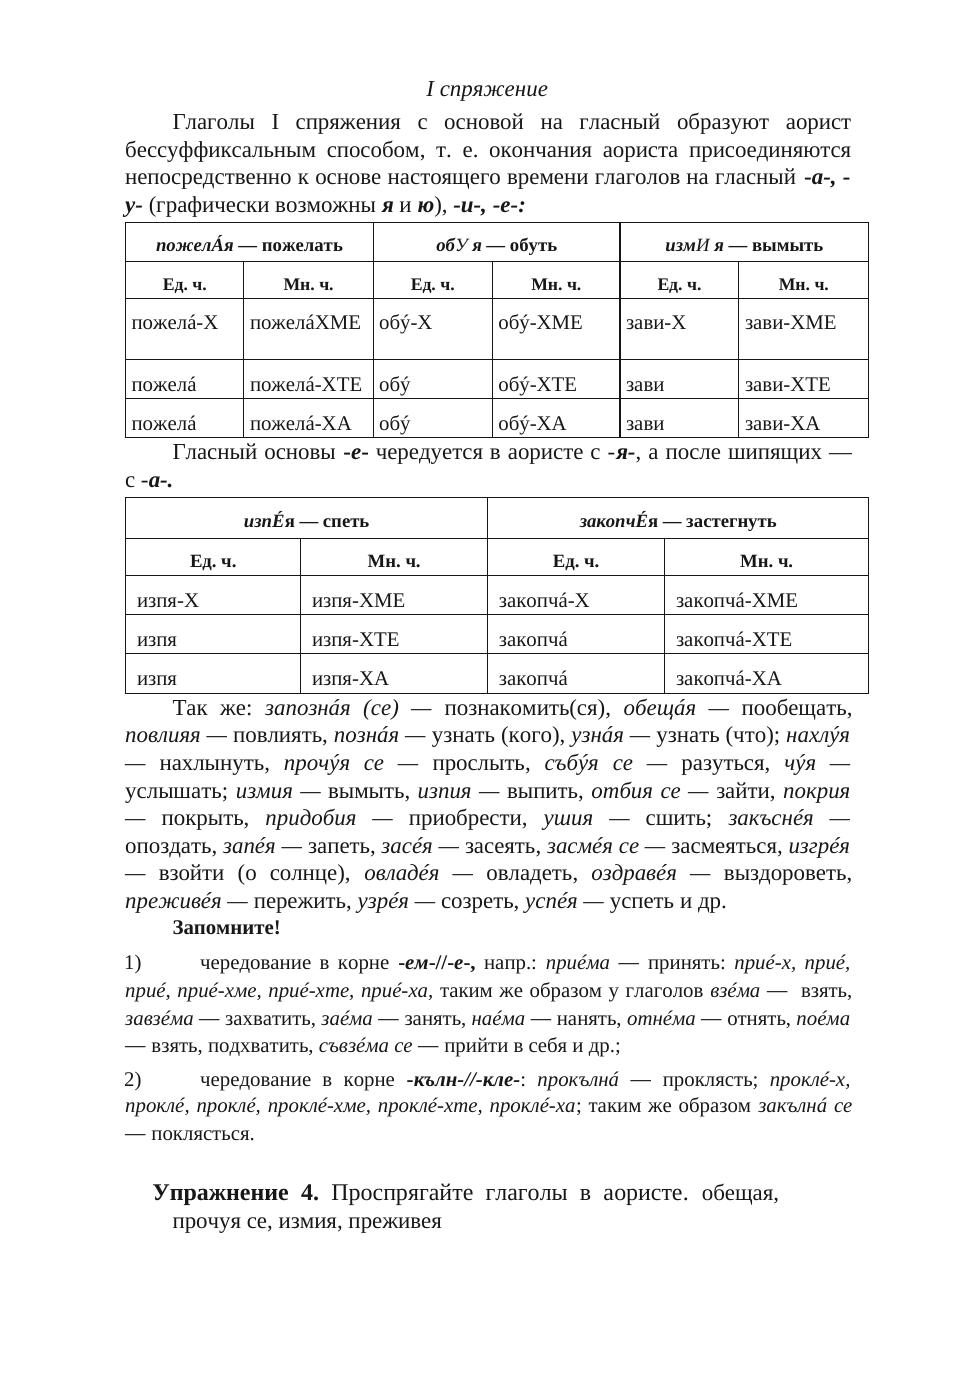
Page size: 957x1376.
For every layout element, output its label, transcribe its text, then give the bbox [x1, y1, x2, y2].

table_cell Ед. ч. [488, 539, 664, 575]
table_cell пожелá-ХТЕ [244, 360, 373, 398]
table_cell изпя-ХТЕ [301, 615, 487, 653]
table_cell Ед. ч. [374, 262, 492, 297]
table_header пожелÁя — пожелать [126, 223, 373, 261]
table_cell обý [374, 399, 492, 437]
table_cell Мн. ч. [665, 539, 868, 575]
table_cell зави-ХМЕ [739, 299, 868, 359]
table_cell изпя-Х [126, 576, 300, 614]
table_cell пожелá [126, 399, 243, 437]
table_cell пожелá-ХА [244, 399, 373, 437]
text Упражнение 4. Проспрягайте глаголы в аористе. обещая, прочуя се, измия, преживея [140, 1178, 779, 1233]
table_cell изпя [126, 615, 300, 653]
table_cell Мн. ч. [301, 539, 487, 575]
list чередование в корне -ем-//-е-, напр.: приéма — принять: приé-х, приé, приé, приé-хме, приé-хте, приé-ха, таким же образом у глаголов взéма — взять, завзéма — захватить, заéма — занять, наéма — нанять, отнéма — отнять, поéма — взять, подхватить, съвзéма се — прийти в себя и др.; [124, 948, 852, 1058]
text Запомните! [172, 915, 857, 939]
table_cell Мн. ч. [739, 262, 868, 297]
table_cell закопчá [488, 654, 664, 693]
table_cell зави-Х [621, 299, 738, 359]
table_cell закопчá-ХМЕ [665, 576, 868, 614]
table_cell зави-ХТЕ [739, 360, 868, 398]
table_cell зави-ХА [739, 399, 868, 437]
table_cell пожелá-Х [126, 299, 243, 359]
table_cell Мн. ч. [244, 262, 373, 297]
table_cell изпя [126, 654, 300, 693]
table_header закопчÉя — застегнуть [488, 498, 868, 538]
table_cell Ед. ч. [126, 262, 243, 297]
table_cell закопчá-ХТЕ [665, 615, 868, 653]
table_cell обý-ХА [493, 399, 619, 437]
table_cell Ед. ч. [621, 262, 738, 297]
table_cell обý-Х [374, 299, 492, 359]
table_cell пожелáХМЕ [244, 299, 373, 359]
table_header изпÉя — спеть [126, 498, 487, 538]
table_cell закопчá-ХА [665, 654, 868, 693]
table_cell пожелá [126, 360, 243, 398]
table_cell зави [621, 360, 738, 398]
table_cell Мн. ч. [493, 262, 619, 297]
table_header обУ я — обуть [374, 223, 619, 261]
text Гласный основы -е- чередуется в аористе с -я-, а после шипящих — с -а-. [125, 438, 852, 492]
table_cell обý-ХМЕ [493, 299, 619, 359]
table_cell изпя-ХМЕ [301, 576, 487, 614]
text Глаголы I спряжения с основой на гласный образуют аорист бессуффиксальным способом, т. е. окончания аориста присоединяются непосредственно к основе настоящего времени глаголов на гласный -а-, -у- (графически возможны я и ю), -и-, -е-: [125, 108, 852, 217]
text I спряжение [147, 75, 829, 101]
table_cell обý [374, 360, 492, 398]
table_cell изпя-ХА [301, 654, 487, 693]
table_cell закопчá-Х [488, 576, 664, 614]
table_cell зави [621, 399, 738, 437]
table_cell обý-ХТЕ [493, 360, 619, 398]
list чередование в корне -кълн-//-кле-: прокълнá — проклясть; проклé-х, проклé, проклé, проклé-хме, проклé-хте, проклé-ха; таким же образом закълнá се — поклясться. [124, 1065, 852, 1145]
table_header измИ я — вымыть [621, 223, 868, 261]
text Так же: запознáя (се) — познакомить(ся), обещáя — пообещать, повлияя — повлиять, познáя — узнать (кого), узнáя — узнать (что); нахлýя — нахлынуть, прочýя се — прослыть, събýя се — разуться, чýя — услышать; измия — вымыть, изпия — выпить, отбия се — зайти, покрия — покрыть, придобия — приобрести, ушия — сшить; закъснéя — опоздать, запéя — запеть, засéя — засеять, засмéя се — засмеяться, изгрéя — взойти (о солнце), овладéя — овладеть, оздравéя — выздороветь, преживéя — пережить, узрéя — созреть, успéя — успеть и др. [125, 694, 852, 913]
table_cell закопчá [488, 615, 664, 653]
table_cell Ед. ч. [126, 539, 300, 575]
